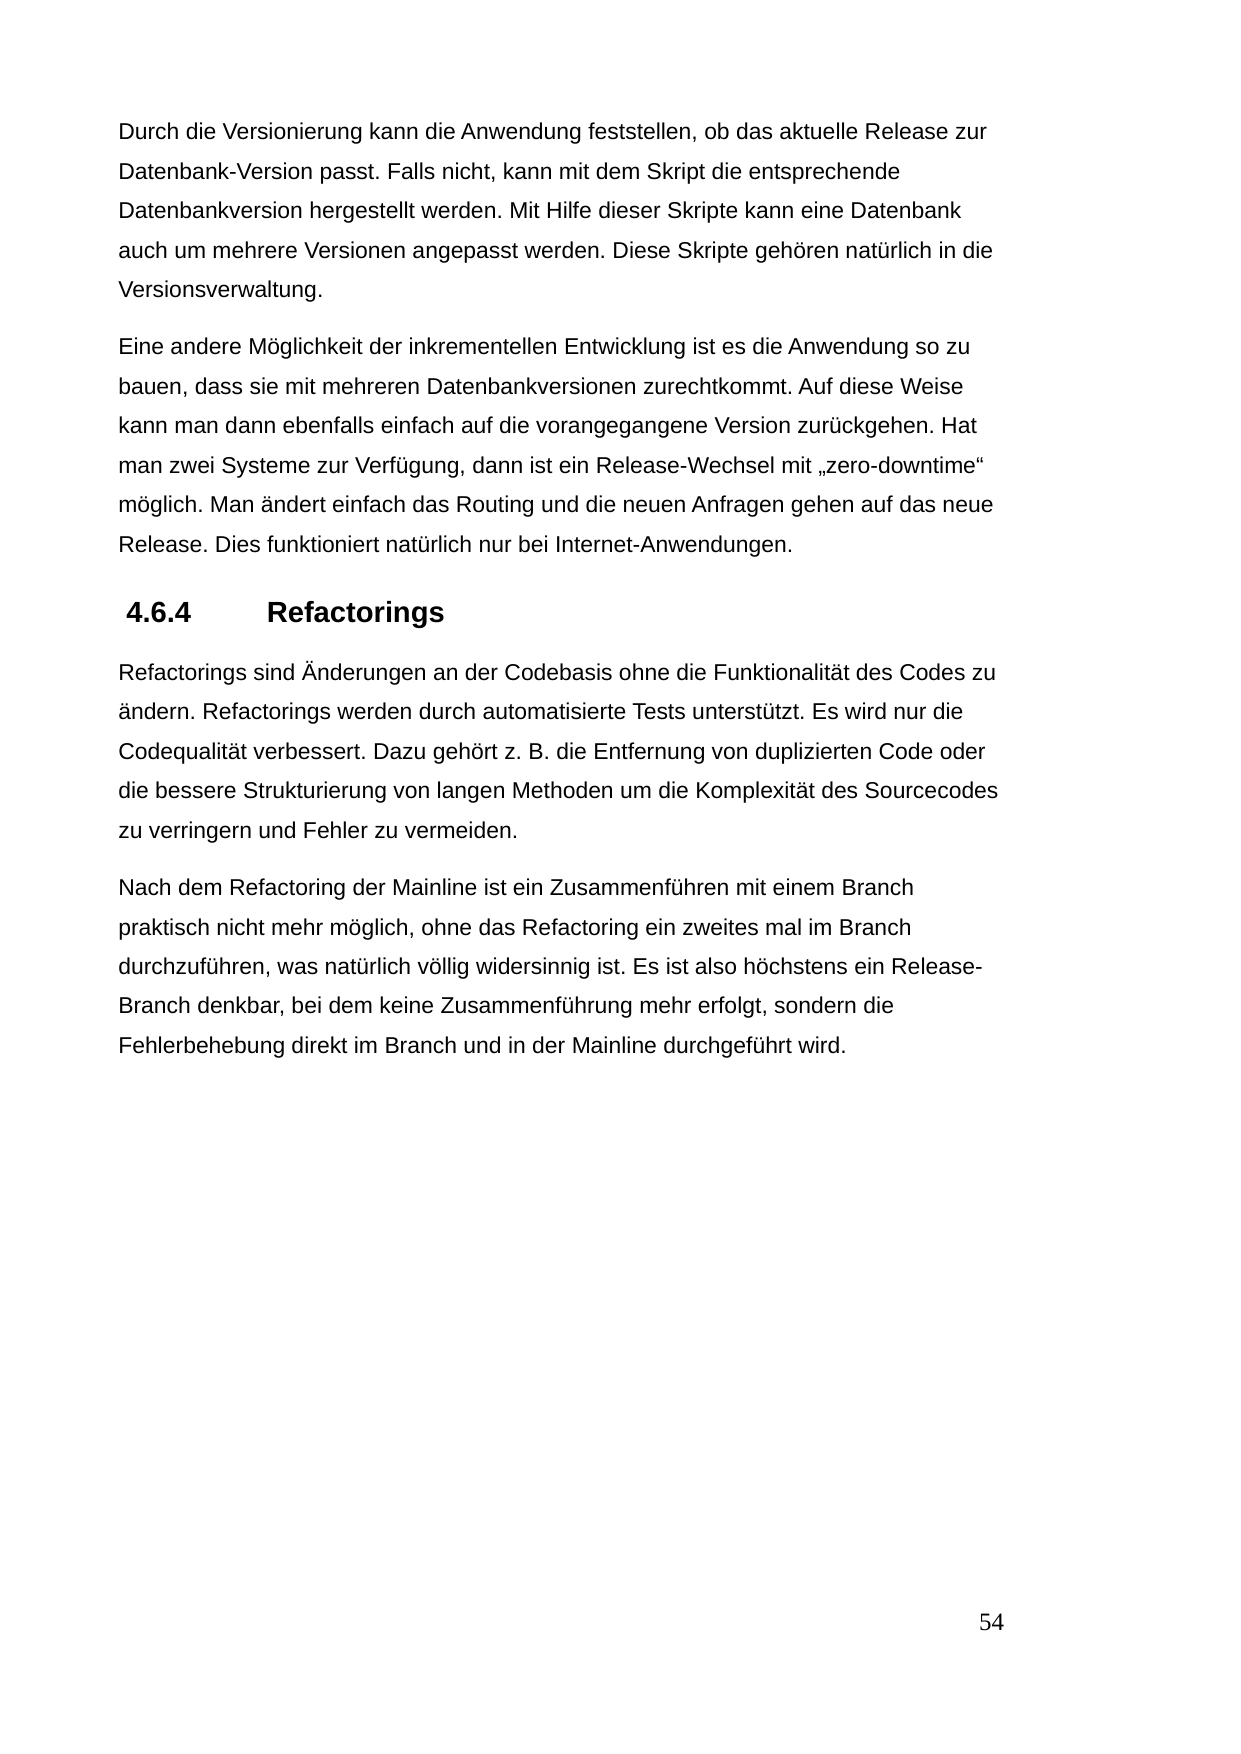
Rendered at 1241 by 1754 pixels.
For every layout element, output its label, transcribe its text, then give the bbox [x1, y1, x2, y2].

text Nach dem Refactoring der Mainline ist ein Zusammenführen mit einem Branch praktisch nicht mehr möglich, ohne das Refactoring ein zweites mal im Branch durchzuführen, was natürlich völlig widersinnig ist. Es ist also höchstens ein Release-Branch denkbar, bei dem keine Zusammenführung mehr erfolgt, sondern die Fehlerbehebung direkt im Branch und in der Mainline durchgeführt wird. [118, 874, 1004, 1058]
text Refactorings sind Änderungen an der Codebasis ohne die Funktionalität des Codes zu ändern. Refactorings werden durch automatisierte Tests unterstützt. Es wird nur die Codequalität verbessert. Dazu gehört z. B. die Entfernung von duplizierten Code oder die bessere Strukturierung von langen Methoden um die Komplexität des Sourcecodes zu verringern und Fehler zu vermeiden. [118, 659, 1004, 843]
text Eine andere Möglichkeit der inkrementellen Entwicklung ist es die Anwendung so zu bauen, dass sie mit mehreren Datenbankversionen zurechtkommt. Auf diese Weise kann man dann ebenfalls einfach auf die vorangegangene Version zurückgehen. Hat man zwei Systeme zur Verfügung, dann ist ein Release-Wechsel mit „zero-downtime“ möglich. Man ändert einfach das Routing und die neuen Anfragen gehen auf das neue Release. Dies funktioniert natürlich nur bei Internet-Anwendungen. [118, 333, 1004, 557]
subtitle Refactorings [118, 595, 1004, 629]
text Durch die Versionierung kann die Anwendung feststellen, ob das aktuelle Release zur Datenbank-Version passt. Falls nicht, kann mit dem Skript die entsprechende Datenbankversion hergestellt werden. Mit Hilfe dieser Skripte kann eine Datenbank auch um mehrere Versionen angepasst werden. Diese Skripte gehören natürlich in die Versionsverwaltung. [118, 118, 1004, 302]
